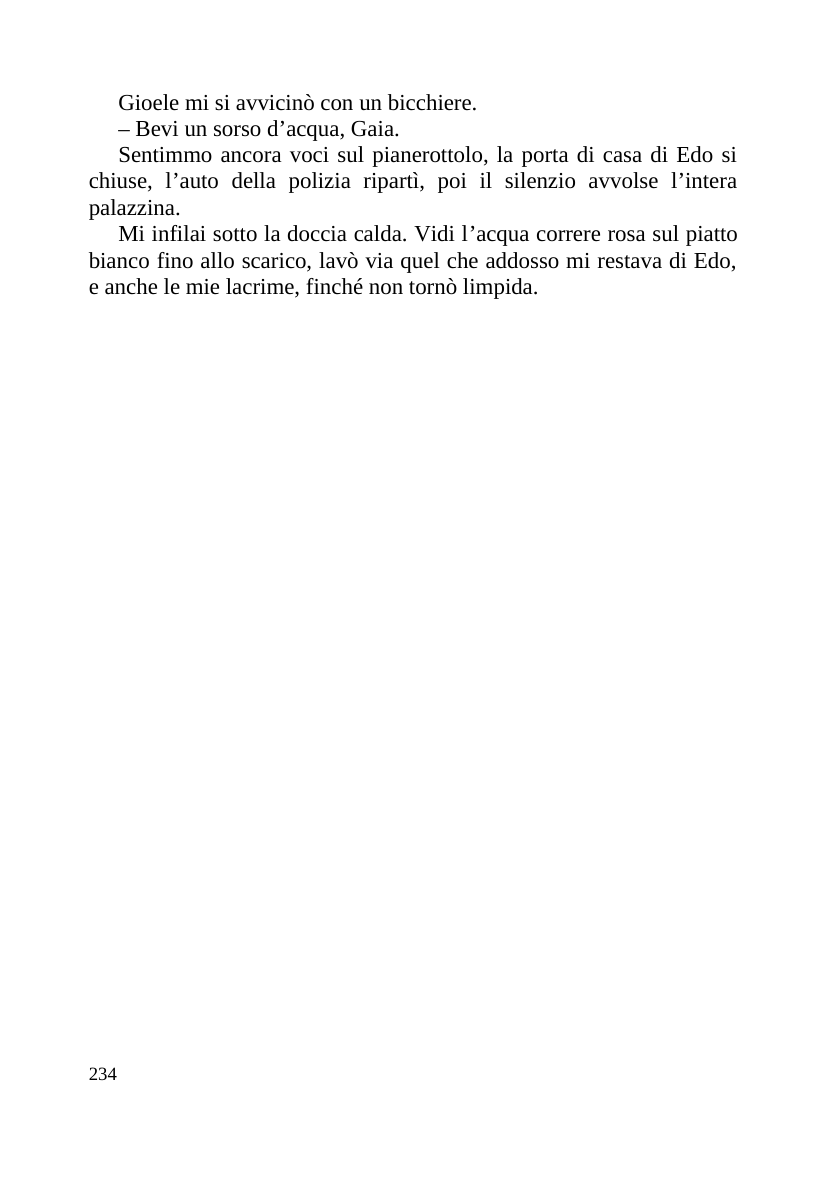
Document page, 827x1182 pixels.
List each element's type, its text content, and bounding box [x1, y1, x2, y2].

text Gioele mi si avvicinò con un bicchiere. [88, 88, 738, 115]
text – Bevi un sorso d’acqua, Gaia. [88, 115, 738, 141]
text Mi infilai sotto la doccia calda. Vidi l’acqua correre rosa sul piatto bianco fino allo scarico, lavò via quel che addosso mi restava di Edo, e anche le mie lacrime, finché non tornò limpida. [88, 220, 738, 299]
text Sentimmo ancora voci sul pianerottolo, la porta di casa di Edo si chiuse, l’auto della polizia ripartì, poi il silenzio avvolse l’intera palazzina. [88, 141, 738, 220]
